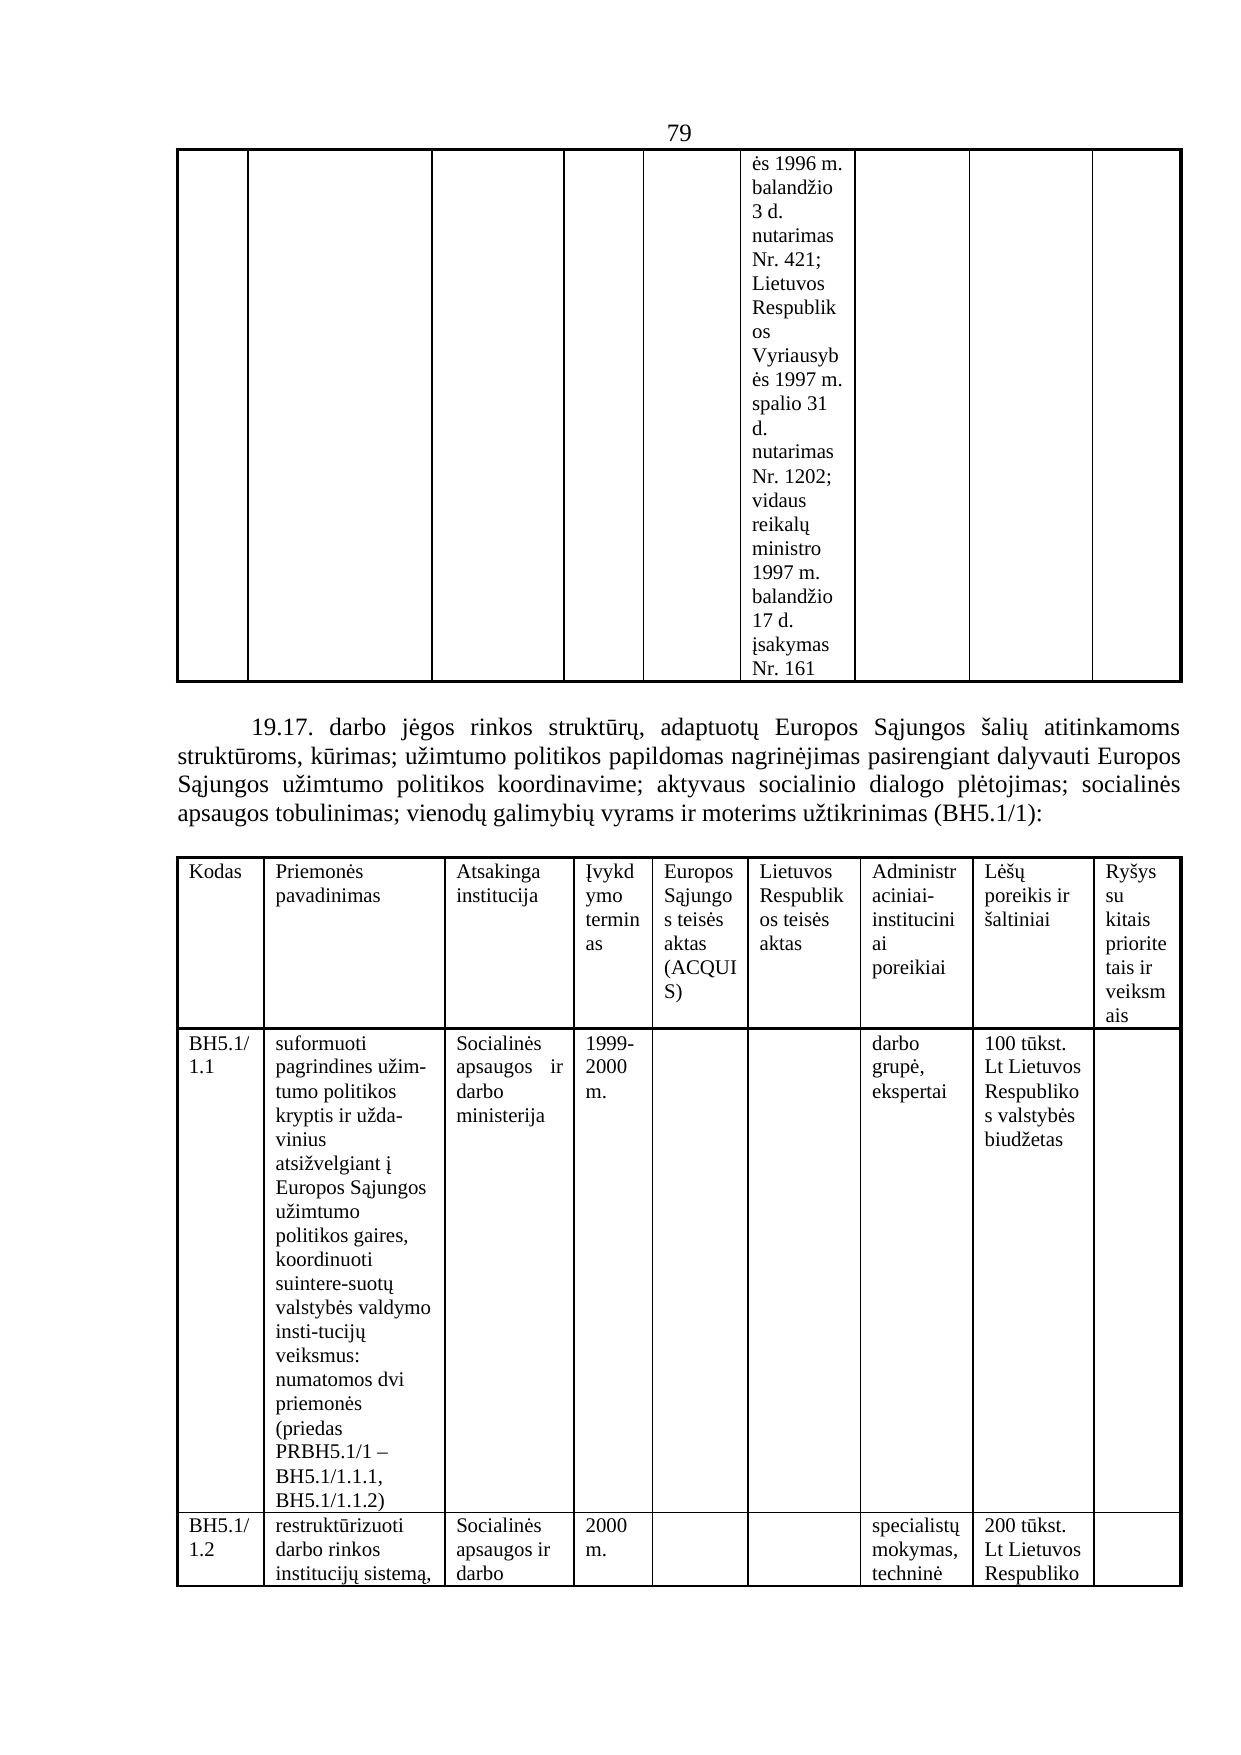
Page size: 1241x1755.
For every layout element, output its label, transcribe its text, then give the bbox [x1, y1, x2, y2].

table_header Įvykdymo terminas [575, 859, 652, 1027]
table_cell [179, 151, 247, 680]
table_cell [1095, 1513, 1179, 1585]
table_cell 2000 m. [575, 1513, 652, 1585]
table_cell [433, 151, 563, 680]
table_cell suformuoti pagrindines užim-tumo politikos kryptis ir užda-vinius atsižvelgiant į Europos Sąjungos užimtumo politikos gaires, koordinuoti suintere-suotų valstybės valdymo insti-tucijų veiksmus: numatomos dvi priemonės (priedas PRBH5.1/1 – BH5.1/1.1.1, BH5.1/1.1.2) [265, 1030, 444, 1512]
table_header Ryšys su kitais prioritetais ir veiksmais [1095, 859, 1179, 1027]
text 19.17. darbo jėgos rinkos struktūrų, adaptuotų Europos Sąjungos šalių atitinkamoms struktūroms, kūrimas; užimtumo politikos papildomas nagrinėjimas pasirengiant dalyvauti Europos Sąjungos užimtumo politikos koordinavime; aktyvaus socialinio dialogo plėtojimas; socialinės apsaugos tobulinimas; vienodų galimybių vyrams ir moterims užtikrinimas (BH5.1/1): [177, 712, 1181, 827]
table_header Administraciniai-instituciniai poreikiai [861, 859, 972, 1027]
table_cell [653, 1513, 747, 1585]
table_cell BH5.1/1.1 [179, 1030, 263, 1512]
table_cell [565, 151, 643, 680]
table_cell 1999-2000 m. [575, 1030, 652, 1512]
table_cell [653, 1030, 747, 1512]
table_header Atsakinga institucija [446, 859, 573, 1027]
table_cell [249, 151, 431, 680]
table_cell 100 tūkst. Lt Lietuvos Respublikos valstybės biudžetas [974, 1030, 1093, 1512]
table_header Kodas [179, 859, 263, 1027]
table_cell [970, 151, 1092, 680]
table_cell BH5.1/1.2 [179, 1513, 263, 1585]
table_cell [856, 151, 969, 680]
table_cell Socialinės apsaugos ir darbo ministerija [446, 1030, 573, 1512]
table_header Lietuvos Respublikos teisės aktas [749, 859, 860, 1027]
table_cell [644, 151, 740, 680]
table_cell Socialinės apsaugos ir darbo [446, 1513, 573, 1585]
table_cell ės 1996 m. balandžio 3 d. nutarimas Nr. 421; Lietuvos Respublikos Vyriausybės 1997 m. spalio 31 d. nutarimas Nr. 1202; vidaus reikalų ministro 1997 m. balandžio 17 d. įsakymas Nr. 161 [741, 151, 854, 680]
table_cell specialistų mokymas, techninė [861, 1513, 972, 1585]
table_header Europos Sąjungos teisės aktas (ACQUIS) [653, 859, 747, 1027]
table_cell [1095, 1030, 1179, 1512]
table_cell [749, 1513, 860, 1585]
table_cell [749, 1030, 860, 1512]
table_cell darbo grupė, ekspertai [861, 1030, 972, 1512]
table_cell restruktūrizuoti darbo rinkos institucijų sistemą, [265, 1513, 444, 1585]
table_header Lėšų poreikis ir šaltiniai [974, 859, 1093, 1027]
table_header Priemonės pavadinimas [265, 859, 444, 1027]
table_cell [1093, 151, 1179, 680]
table_cell 200 tūkst. Lt Lietuvos Respubliko [974, 1513, 1093, 1585]
